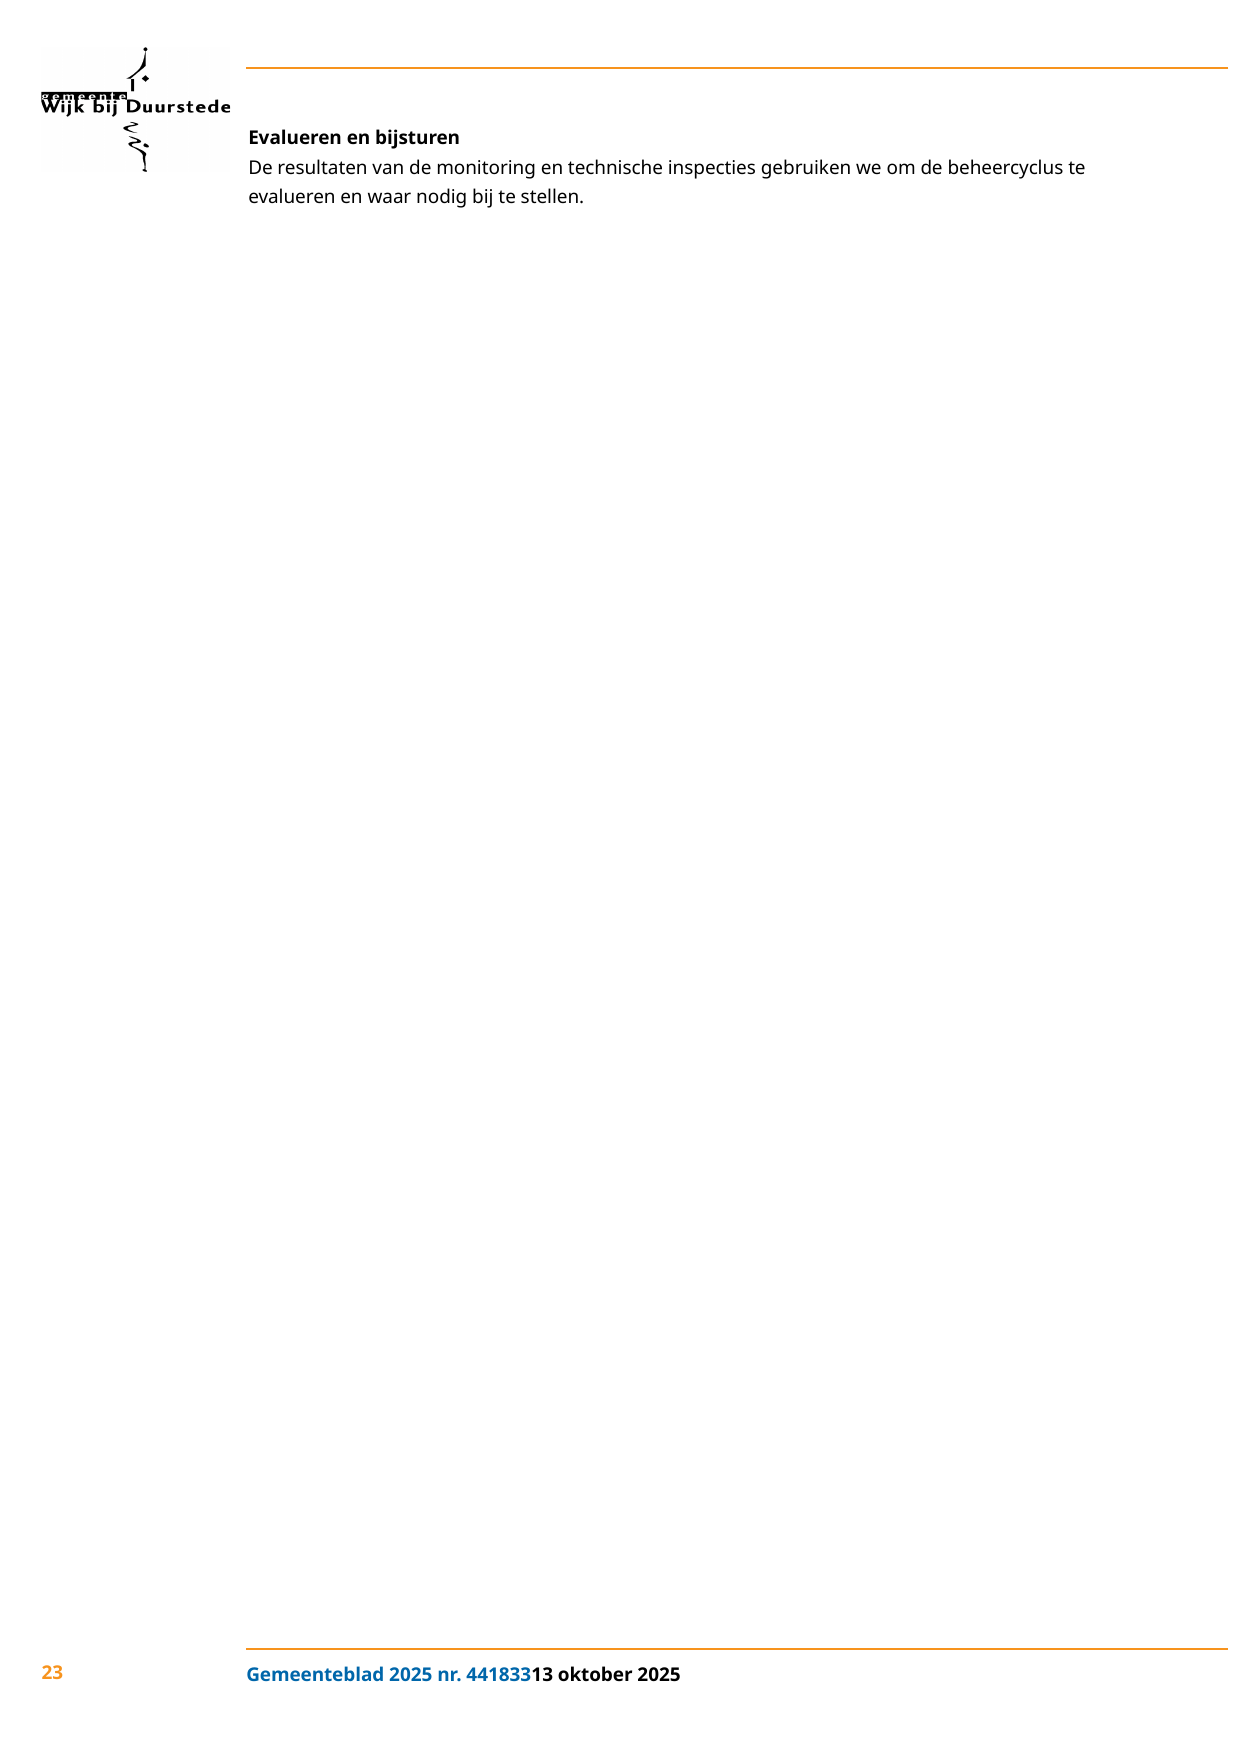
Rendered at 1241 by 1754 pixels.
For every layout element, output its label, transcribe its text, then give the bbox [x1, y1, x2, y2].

text De resultaten van de monitoring en technische inspecties gebruiken we om de beheercyclus te evalueren en waar nodig bij te stellen. [248, 154, 1152, 209]
text Evalueren en bijsturen [248, 124, 1152, 150]
picture [41, 47, 231, 172]
